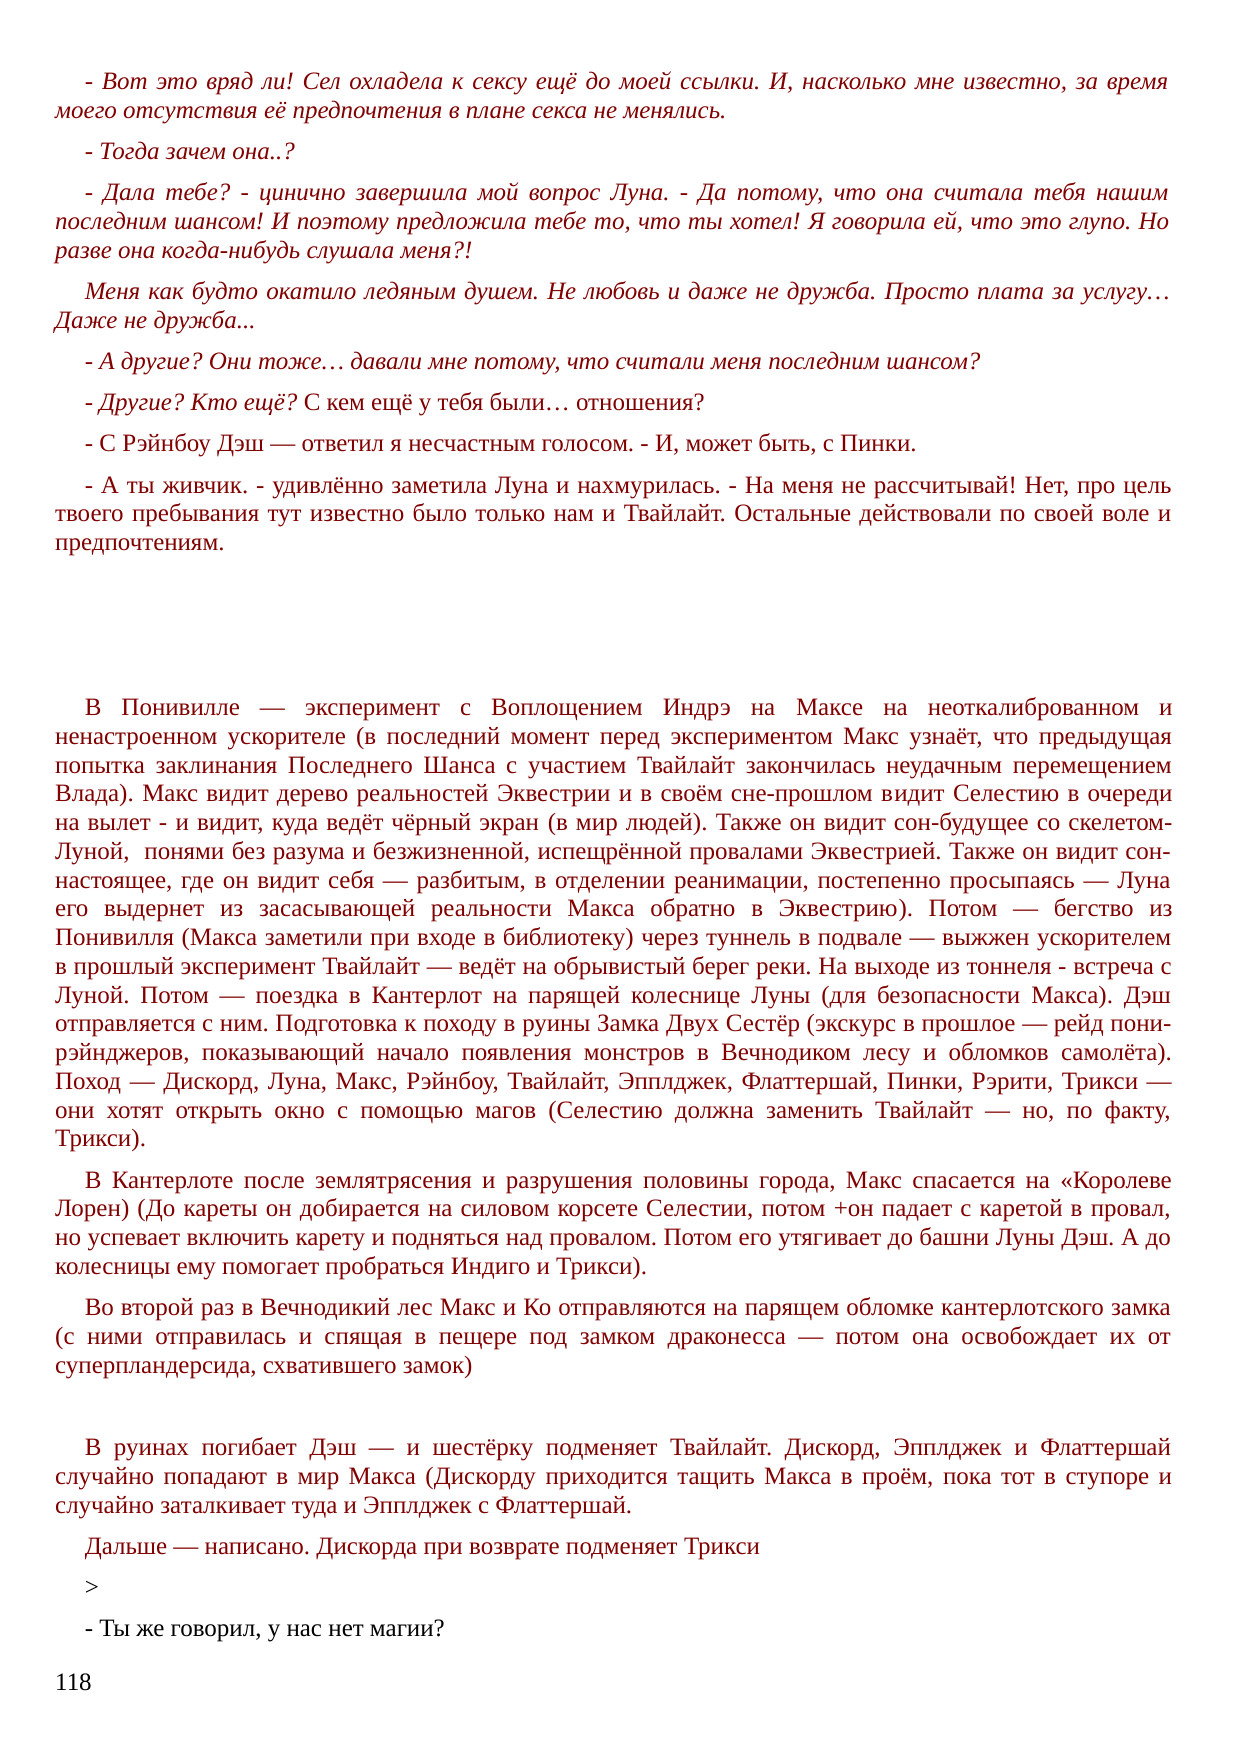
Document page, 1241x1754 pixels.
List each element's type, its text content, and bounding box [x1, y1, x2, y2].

text > [55, 1572, 1173, 1601]
text В Кантерлоте после землятрясения и разрушения половины города, Макс спасается на «Королеве Лорен) (До кареты он добирается на силовом корсете Селестии, потом +он падает с каретой в провал, но успевает включить карету и подняться над провалом. Потом его утягивает до башни Луны Дэш. А до колесницы ему помогает пробраться Индиго и Трикси). [55, 1165, 1173, 1280]
text - Вот это вряд ли! Сел охладела к сексу ещё до моей ссылки. И, насколько мне известно, за время моего отсутствия её предпочтения в плане секса не менялись. [55, 66, 1173, 123]
text - Тогда зачем она..? [55, 136, 1173, 165]
text В Понивилле — эксперимент с Воплощением Индрэ на Максе на неоткалиброванном и ненастроенном ускорителе (в последний момент перед экспериментом Макс узнаёт, что предыдущая попытка заклинания Последнего Шанса с участием Твайлайт закончилась неудачным перемещением Влада). Макс видит дерево реальностей Эквестрии и в своём сне-прошлом видит Селестию в очереди на вылет - и видит, куда ведёт чёрный экран (в мир людей). Также он видит сон-будущее со скелетом-Луной, понями без разума и безжизненной, испещрённой провалами Эквестрией. Также он видит сон-настоящее, где он видит себя — разбитым, в отделении реанимации, постепенно просыпаясь — Луна его выдернет из засасывающей реальности Макса обратно в Эквестрию). Потом — бегство из Понивилля (Макса заметили при входе в библиотеку) через туннель в подвале — выжжен ускорителем в прошлый эксперимент Твайлайт — ведёт на обрывистый берег реки. На выходе из тоннеля - встреча с Луной. Потом — поездка в Кантерлот на парящей колеснице Луны (для безопасности Макса). Дэш отправляется с ним. Подготовка к походу в руины Замка Двух Сестёр (экскурс в прошлое — рейд пони-рэйнджеров, показывающий начало появления монстров в Вечнодиком лесу и обломков самолёта). Поход — Дискорд, Луна, Макс, Рэйнбоу, Твайлайт, Эпплджек, Флаттершай, Пинки, Рэрити, Трикси — они хотят открыть окно с помощью магов (Селестию должна заменить Твайлайт — но, по факту, Трикси). [55, 692, 1173, 1152]
text - Другие? Кто ещё? С кем ещё у тебя были… отношения? [55, 387, 1173, 416]
text - Дала тебе? - цинично завершила мой вопрос Луна. - Да потому, что она считала тебя нашим последним шансом! И поэтому предложила тебе то, что ты хотел! Я говорила ей, что это глупо. Но разве она когда-нибудь слушала меня?! [55, 177, 1173, 263]
text Меня как будто окатило ледяным душем. Не любовь и даже не дружба. Просто плата за услугу… Даже не дружба... [55, 276, 1173, 333]
text В руинах погибает Дэш — и шестёрку подменяет Твайлайт. Дискорд, Эпплджек и Флаттершай случайно попадают в мир Макса (Дискорду приходится тащить Макса в проём, пока тот в ступоре и случайно заталкивает туда и Эпплджек с Флаттершай. [55, 1432, 1173, 1518]
text - А ты живчик. - удивлённо заметила Луна и нахмурилась. - На меня не рассчитывай! Нет, про цель твоего пребывания тут известно было только нам и Твайлайт. Остальные действовали по своей воле и предпочтениям. [55, 470, 1173, 556]
text - С Рэйнбоу Дэш — ответил я несчастным голосом. - И, может быть, с Пинки. [55, 428, 1173, 457]
text Во второй раз в Вечнодикий лес Макс и Ко отправляются на парящем обломке кантерлотского замка (с ними отправилась и спящая в пещере под замком драконесса — потом она освобождает их от суперпландерсида, схватившего замок) [55, 1292, 1173, 1378]
text - Ты же говорил, у нас нет магии? [55, 1613, 1173, 1642]
text Дальше — написано. Дискорда при возврате подменяет Трикси [55, 1531, 1173, 1560]
text - А другие? Они тоже… давали мне потому, что считали меня последним шансом? [55, 346, 1173, 375]
